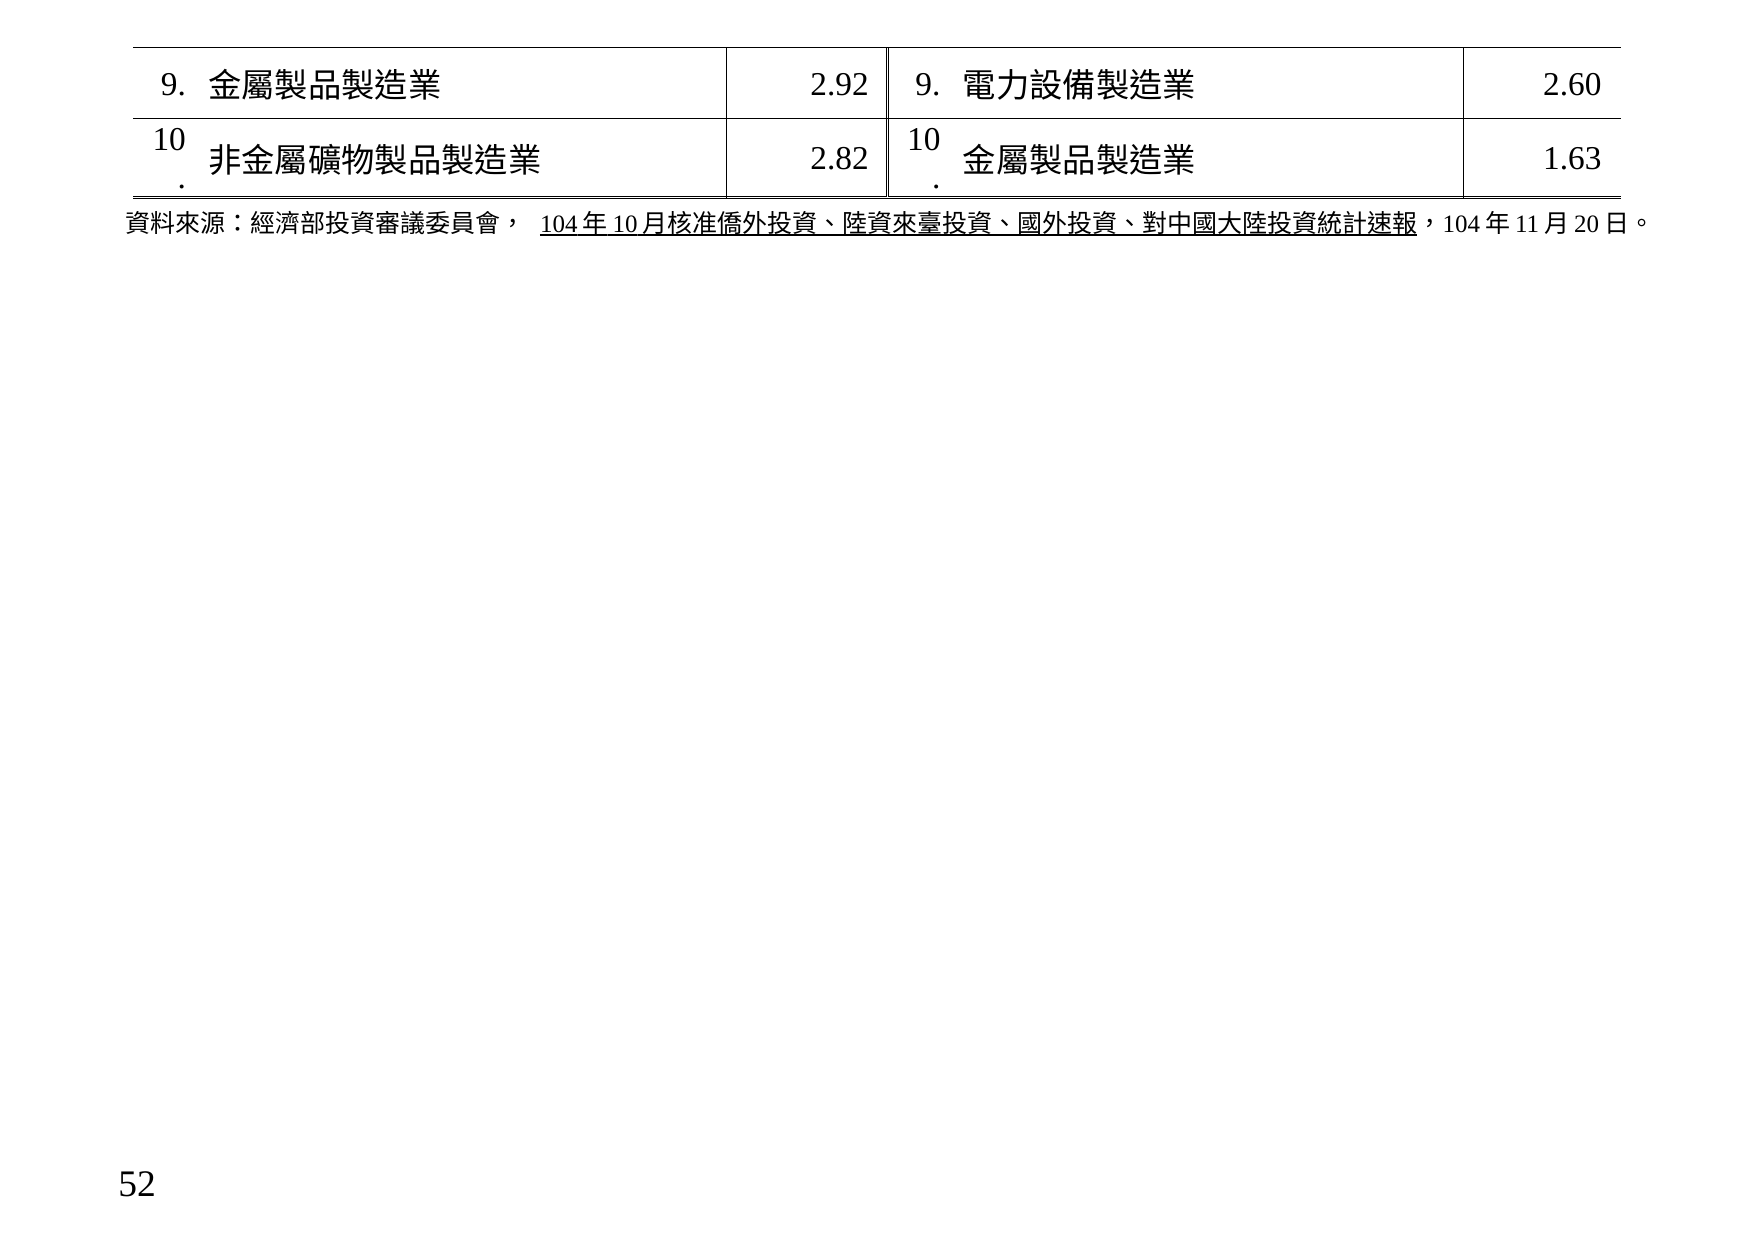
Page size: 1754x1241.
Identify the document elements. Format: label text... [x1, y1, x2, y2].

table_cell 非金屬礦物製品製造業 [197, 119, 726, 196]
text 資料來源：經濟部投資審議委員會， 104年10月核准僑外投資、陸資來臺投資、國外投資、對中國大陸投資統計速報，104年11月20日。 [118, 199, 1636, 241]
table_cell 1.63 [1464, 119, 1621, 196]
table_cell 10. [133, 119, 197, 196]
table_cell 金屬製品製造業 [951, 119, 1463, 196]
table_cell 電力設備製造業 [951, 48, 1463, 118]
table_cell 9. [133, 48, 197, 118]
table_cell 2.82 [727, 119, 886, 196]
table_cell 10. [889, 119, 951, 196]
table_cell 2.60 [1464, 48, 1621, 118]
table_cell 2.92 [727, 48, 886, 118]
table_cell 金屬製品製造業 [197, 48, 726, 118]
table_cell 9. [889, 48, 951, 118]
